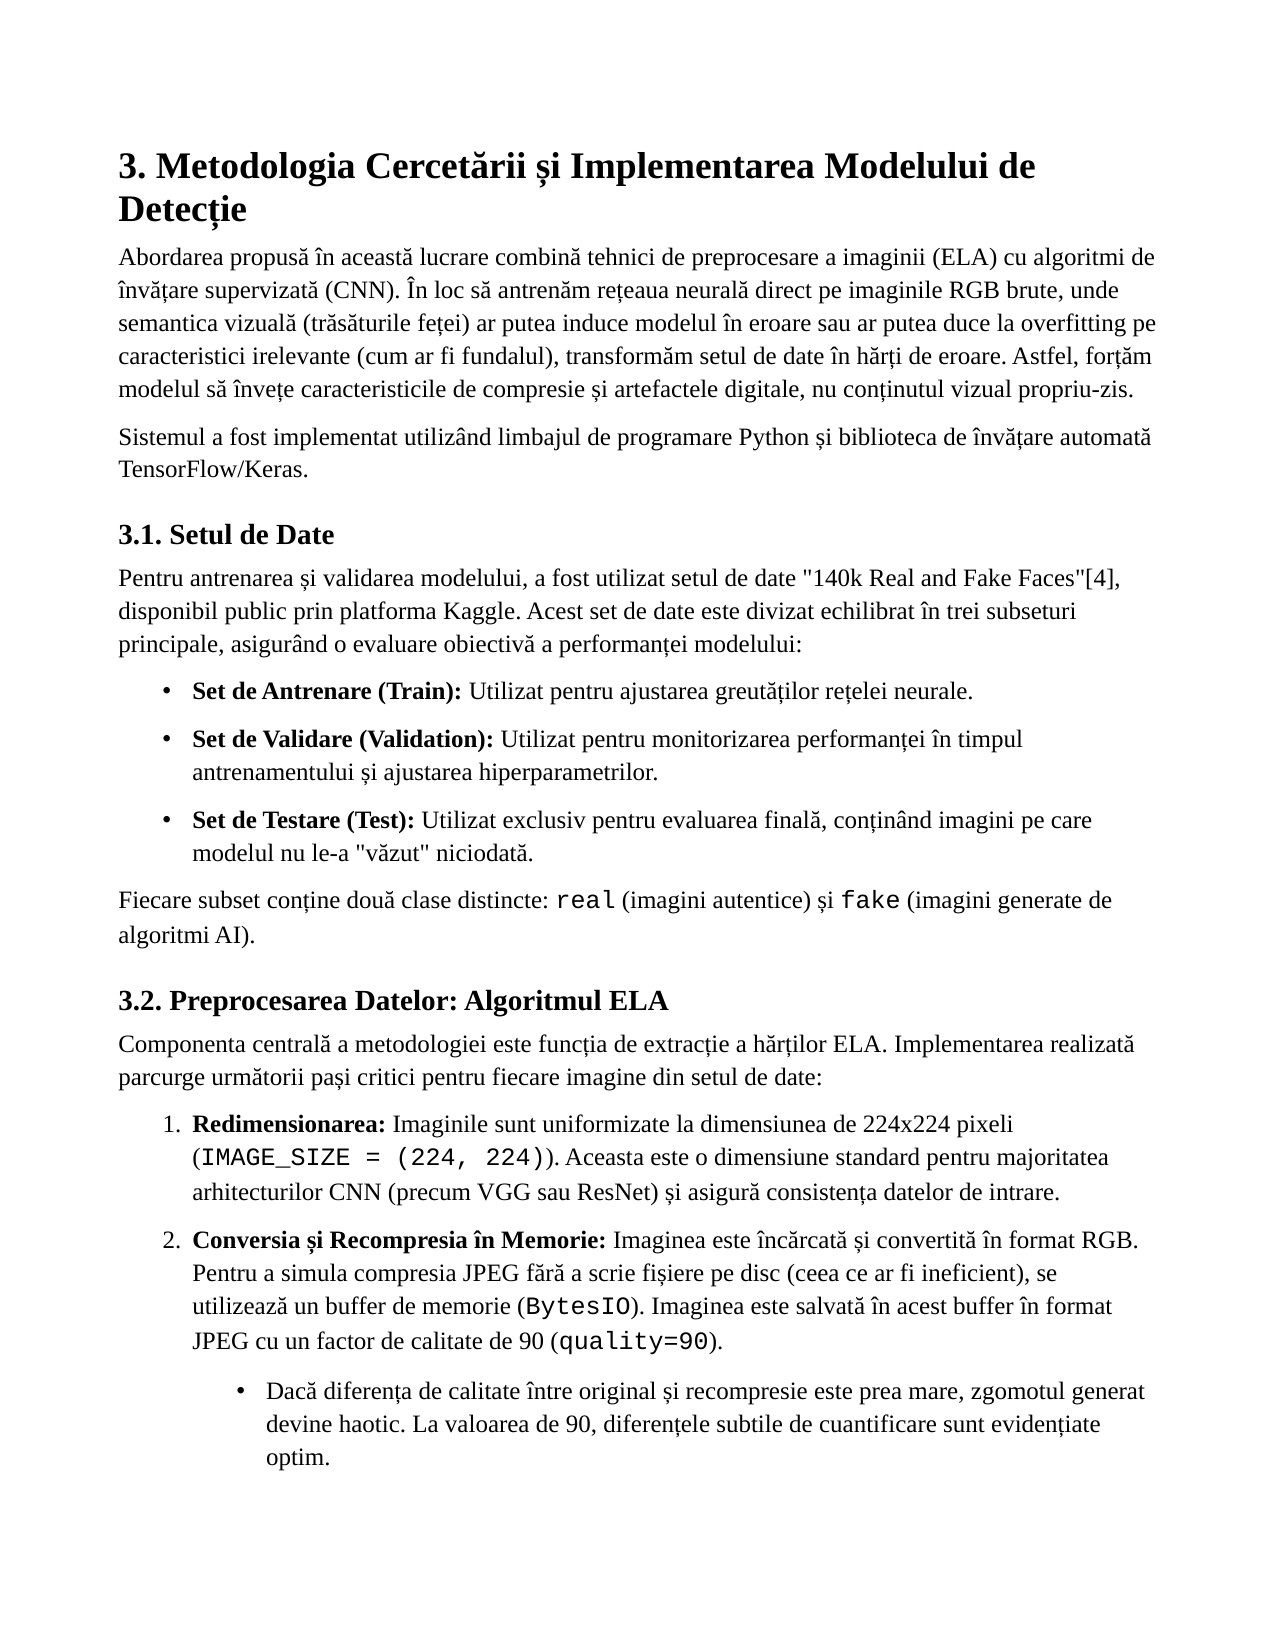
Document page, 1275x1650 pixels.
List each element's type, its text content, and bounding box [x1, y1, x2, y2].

text Abordarea propusă în această lucrare combină tehnici de preprocesare a imaginii (ELA) cu algoritmi de învățare supervizată (CNN). În loc să antrenăm rețeaua neurală direct pe imaginile RGB brute, unde semantica vizuală (trăsăturile feței) ar putea induce modelul în eroare sau ar putea duce la overfitting pe caracteristici irelevante (cum ar fi fundalul), transformăm setul de date în hărți de eroare. Astfel, forțăm modelul să învețe caracteristicile de compresie și artefactele digitale, nu conținutul vizual propriu-zis. [118, 242, 1157, 403]
text Pentru antrenarea și validarea modelului, a fost utilizat setul de date "140k Real and Fake Faces"[4], disponibil public prin platforma Kaggle. Acest set de date este divizat echilibrat în trei subseturi principale, asigurând o evaluare obiectivă a performanței modelului: [118, 563, 1157, 658]
text Fiecare subset conține două clase distincte: real (imagini autentice) și fake (imagini generate de algoritmi AI). [118, 885, 1157, 949]
list Dacă diferența de calitate între original și recompresie este prea mare, zgomotul generat devine haotic. La valoarea de 90, diferențele subtile de cuantificare sunt evidențiate optim. [236, 1376, 1157, 1471]
subtitle 3.1. Setul de Date [118, 517, 1157, 550]
list Set de Testare (Test): Utilizat exclusiv pentru evaluarea finală, conținând imagini pe care modelul nu le-a "văzut" niciodată. [162, 805, 1157, 866]
subtitle 3.2. Preprocesarea Datelor: Algoritmul ELA [118, 983, 1157, 1016]
list Conversia și Recompresia în Memorie: Imaginea este încărcată și convertită în format RGB. Pentru a simula compresia JPEG fără a scrie fișiere pe disc (ceea ce ar fi ineficient), se utilizează un buffer de memorie (BytesIO). Imaginea este salvată în acest buffer în format JPEG cu un factor de calitate de 90 (quality=90). [162, 1225, 1157, 1357]
list Set de Validare (Validation): Utilizat pentru monitorizarea performanței în timpul antrenamentului și ajustarea hiperparametrilor. [162, 724, 1157, 786]
text Componenta centrală a metodologiei este funcția de extracție a hărților ELA. Implementarea realizată parcurge următorii pași critici pentru fiecare imagine din setul de date: [118, 1029, 1157, 1090]
text Sistemul a fost implementat utilizând limbajul de programare Python și biblioteca de învățare automată TensorFlow/Keras. [118, 422, 1157, 483]
subtitle 3. Metodologia Cercetării și Implementarea Modelului de Detecție [118, 143, 1157, 229]
list Redimensionarea: Imaginile sunt uniformizate la dimensiunea de 224x224 pixeli (IMAGE_SIZE = (224, 224)). Aceasta este o dimensiune standard pentru majoritatea arhitecturilor CNN (precum VGG sau ResNet) și asigură consistența datelor de intrare. [162, 1109, 1157, 1206]
list Set de Antrenare (Train): Utilizat pentru ajustarea greutăților rețelei neurale. [162, 676, 1157, 705]
